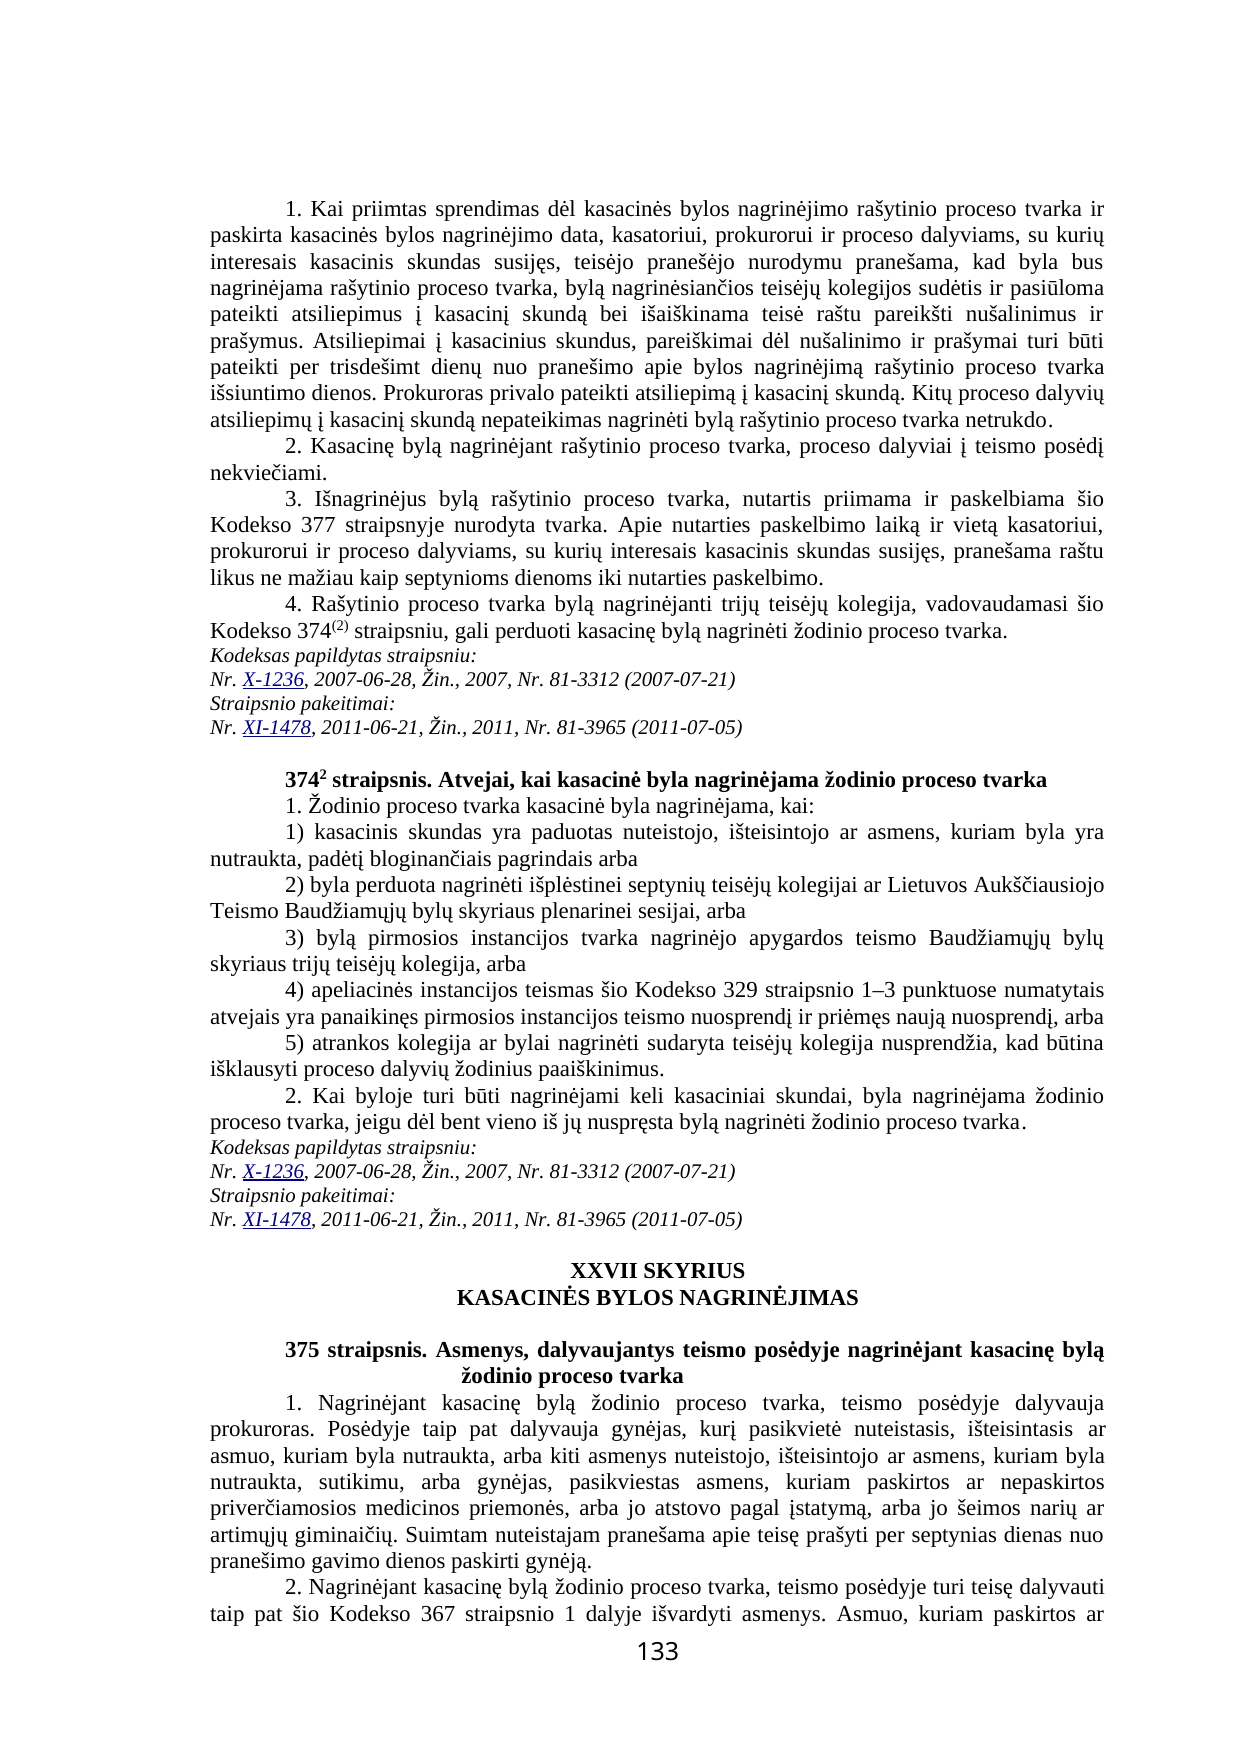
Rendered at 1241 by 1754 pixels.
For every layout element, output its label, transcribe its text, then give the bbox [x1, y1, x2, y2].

text Nr. X-1236, 2007-06-28, Žin., 2007, Nr. 81-3312 (2007-07-21) [210, 1159, 1106, 1183]
text Straipsnio pakeitimai: [210, 691, 1106, 715]
text 3742 straipsnis. Atvejai, kai kasacinė byla nagrinėjama žodinio proceso tvarka [285, 766, 1106, 792]
text 3. Išnagrinėjus bylą rašytinio proceso tvarka, nutartis priimama ir paskelbiama šio Kodekso 377 straipsnyje nurodyta tvarka. Apie nutarties paskelbimo laiką ir vietą kasatoriui, prokurorui ir proceso dalyviams, su kurių interesais kasacinis skundas susijęs, pranešama raštu likus ne mažiau kaip septynioms dienoms iki nutarties paskelbimo. [210, 485, 1106, 590]
text 1. Kai priimtas sprendimas dėl kasacinės bylos nagrinėjimo rašytinio proceso tvarka ir paskirta kasacinės bylos nagrinėjimo data, kasatoriui, prokurorui ir proceso dalyviams, su kurių interesais kasacinis skundas susijęs, teisėjo pranešėjo nurodymu pranešama, kad byla bus nagrinėjama rašytinio proceso tvarka, bylą nagrinėsiančios teisėjų kolegijos sudėtis ir pasiūloma pateikti atsiliepimus į kasacinį skundą bei išaiškinama teisė raštu pareikšti nušalinimus ir prašymus. Atsiliepimai į kasacinius skundus, pareiškimai dėl nušalinimo ir prašymai turi būti pateikti per trisdešimt dienų nuo pranešimo apie bylos nagrinėjimą rašytinio proceso tvarka išsiuntimo dienos. Prokuroras privalo pateikti atsiliepimą į kasacinį skundą. Kitų proceso dalyvių atsiliepimų į kasacinį skundą nepateikimas nagrinėti bylą rašytinio proceso tvarka netrukdo. [210, 195, 1106, 432]
text 2. Kai byloje turi būti nagrinėjami keli kasaciniai skundai, byla nagrinėjama žodinio proceso tvarka, jeigu dėl bent vieno iš jų nuspręsta bylą nagrinėti žodinio proceso tvarka. [210, 1082, 1106, 1134]
subtitle 1. Žodinio proceso tvarka kasacinė byla nagrinėjama, kai: [210, 792, 1106, 818]
text 2) byla perduota nagrinėti išplėstinei septynių teisėjų kolegijai ar Lietuvos Aukščiausiojo Teismo Baudžiamųjų bylų skyriaus plenarinei sesijai, arba [210, 871, 1106, 924]
text Straipsnio pakeitimai: [210, 1183, 1106, 1207]
text Kodeksas papildytas straipsniu: [210, 1134, 1106, 1159]
text Nr. X-1236, 2007-06-28, Žin., 2007, Nr. 81-3312 (2007-07-21) [210, 667, 1106, 691]
text Kasacinės bylos nagrinėjimas [210, 1283, 1106, 1310]
text Nr. XI-1478, 2011-06-21, Žin., 2011, Nr. 81-3965 (2011-07-05) [210, 715, 1106, 739]
text 4. Rašytinio proceso tvarka bylą nagrinėjanti trijų teisėjų kolegija, vadovaudamasi šio Kodekso 374(2) straipsniu, gali perduoti kasacinę bylą nagrinėti žodinio proceso tvarka. [210, 590, 1106, 643]
text 4) apeliacinės instancijos teismas šio Kodekso 329 straipsnio 1–3 punktuose numatytais atvejais yra panaikinęs pirmosios instancijos teismo nuosprendį ir priėmęs naują nuosprendį, arba [210, 976, 1106, 1029]
text 5) atrankos kolegija ar bylai nagrinėti sudaryta teisėjų kolegija nusprendžia, kad būtina išklausyti proceso dalyvių žodinius paaiškinimus. [210, 1029, 1106, 1082]
subtitle XXVII skyrius [210, 1257, 1106, 1283]
text 375 straipsnis. Asmenys, dalyvaujantys teismo posėdyje nagrinėjant kasacinę bylą žodinio proceso tvarka [285, 1336, 1106, 1389]
text 1) kasacinis skundas yra paduotas nuteistojo, išteisintojo ar asmens, kuriam byla yra nutraukta, padėtį bloginančiais pagrindais arba [210, 818, 1106, 871]
text Kodeksas papildytas straipsniu: [210, 643, 1106, 667]
text 2. Kasacinę bylą nagrinėjant rašytinio proceso tvarka, proceso dalyviai į teismo posėdį nekviečiami. [210, 432, 1106, 485]
text 2. Nagrinėjant kasacinę bylą žodinio proceso tvarka, teismo posėdyje turi teisę dalyvauti taip pat šio Kodekso 367 straipsnio 1 dalyje išvardyti asmenys. Asmuo, kuriam paskirtos ar [210, 1573, 1106, 1626]
text 1. Nagrinėjant kasacinę bylą žodinio proceso tvarka, teismo posėdyje dalyvauja prokuroras. Posėdyje taip pat dalyvauja gynėjas, kurį pasikvietė nuteistasis, išteisintasis ar asmuo, kuriam byla nutraukta, arba kiti asmenys nuteistojo, išteisintojo ar asmens, kuriam byla nutraukta, sutikimu, arba gynėjas, pasikviestas asmens, kuriam paskirtos ar nepaskirtos priverčiamosios medicinos priemonės, arba jo atstovo pagal įstatymą, arba jo šeimos narių ar artimųjų giminaičių. Suimtam nuteistajam pranešama apie teisę prašyti per septynias dienas nuo pranešimo gavimo dienos paskirti gynėją. [210, 1389, 1106, 1573]
text 3) bylą pirmosios instancijos tvarka nagrinėjo apygardos teismo Baudžiamųjų bylų skyriaus trijų teisėjų kolegija, arba [210, 924, 1106, 976]
text Nr. XI-1478, 2011-06-21, Žin., 2011, Nr. 81-3965 (2011-07-05) [210, 1207, 1106, 1231]
